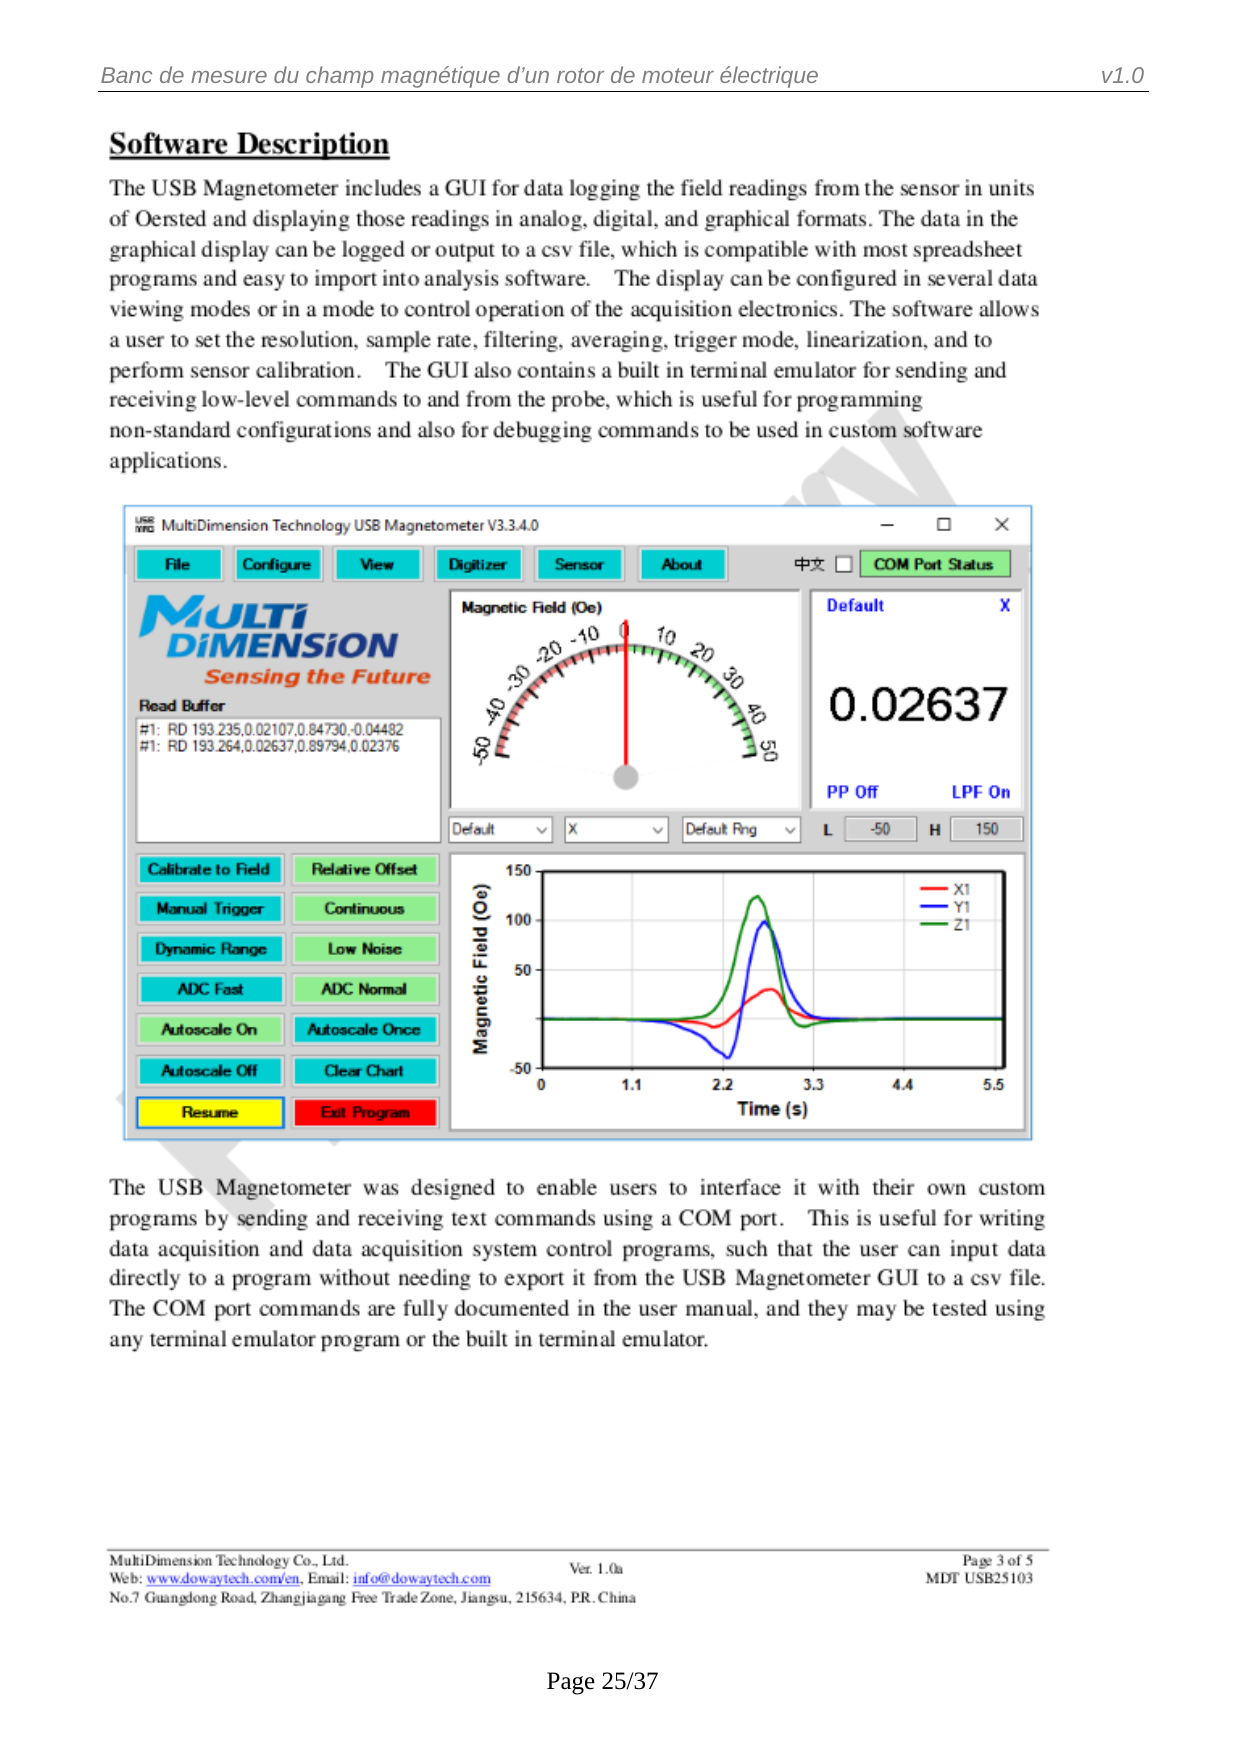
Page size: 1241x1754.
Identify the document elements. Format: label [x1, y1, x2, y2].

picture [100, 120, 1054, 1608]
